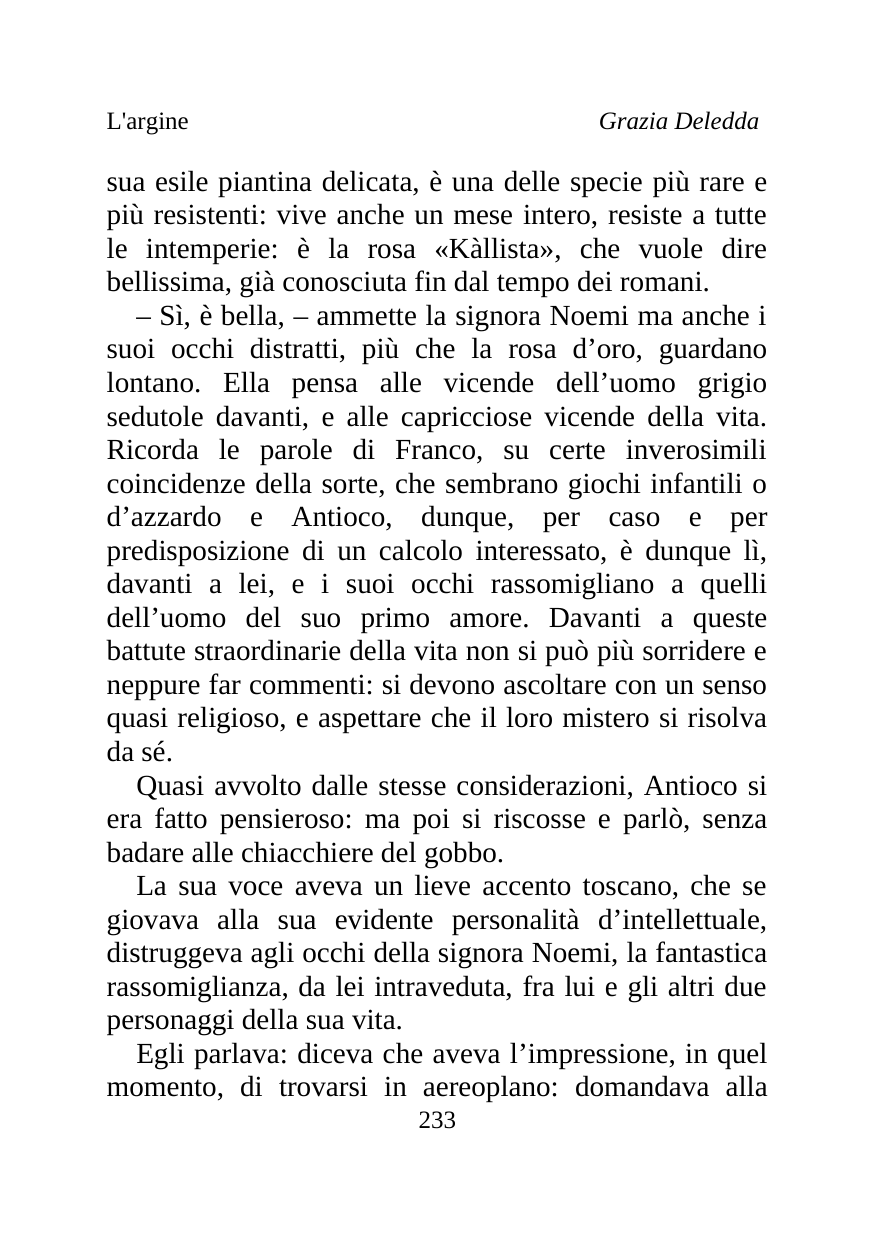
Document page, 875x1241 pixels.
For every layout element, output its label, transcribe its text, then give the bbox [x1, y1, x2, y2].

text – Sì, è bella, – ammette la signora Noemi ma anche i suoi occhi distratti, più che la rosa d’oro, guardano lontano. Ella pensa alle vicende dell’uomo grigio sedutole davanti, e alle capricciose vicende della vita. Ricorda le parole di Franco, su certe inverosimili coincidenze della sorte, che sembrano giochi infantili o d’azzardo e Antioco, dunque, per caso e per predisposizione di un calcolo interessato, è dunque lì, davanti a lei, e i suoi occhi rassomigliano a quelli dell’uomo del suo primo amore. Davanti a queste battute straordinarie della vita non si può più sorridere e neppure far commenti: si devono ascoltare con un senso quasi religioso, e aspettare che il loro mistero si risolva da sé. [106, 298, 768, 768]
text La sua voce aveva un lieve accento toscano, che se giovava alla sua evidente personalità d’intellettuale, distruggeva agli occhi della signora Noemi, la fantastica rassomiglianza, da lei intraveduta, fra lui e gli altri due personaggi della sua vita. [106, 868, 768, 1036]
text Egli parlava: diceva che aveva l’impressione, in quel momento, di trovarsi in aereoplano: domandava alla [106, 1036, 768, 1103]
text Quasi avvolto dalle stesse considerazioni, Antioco si era fatto pensieroso: ma poi si riscosse e parlò, senza badare alle chiacchiere del gobbo. [106, 768, 768, 868]
text sua esile piantina delicata, è una delle specie più rare e più resistenti: vive anche un mese intero, resiste a tutte le intemperie: è la rosa «Kàllista», che vuole dire bellissima, già conosciuta fin dal tempo dei romani. [106, 164, 768, 298]
